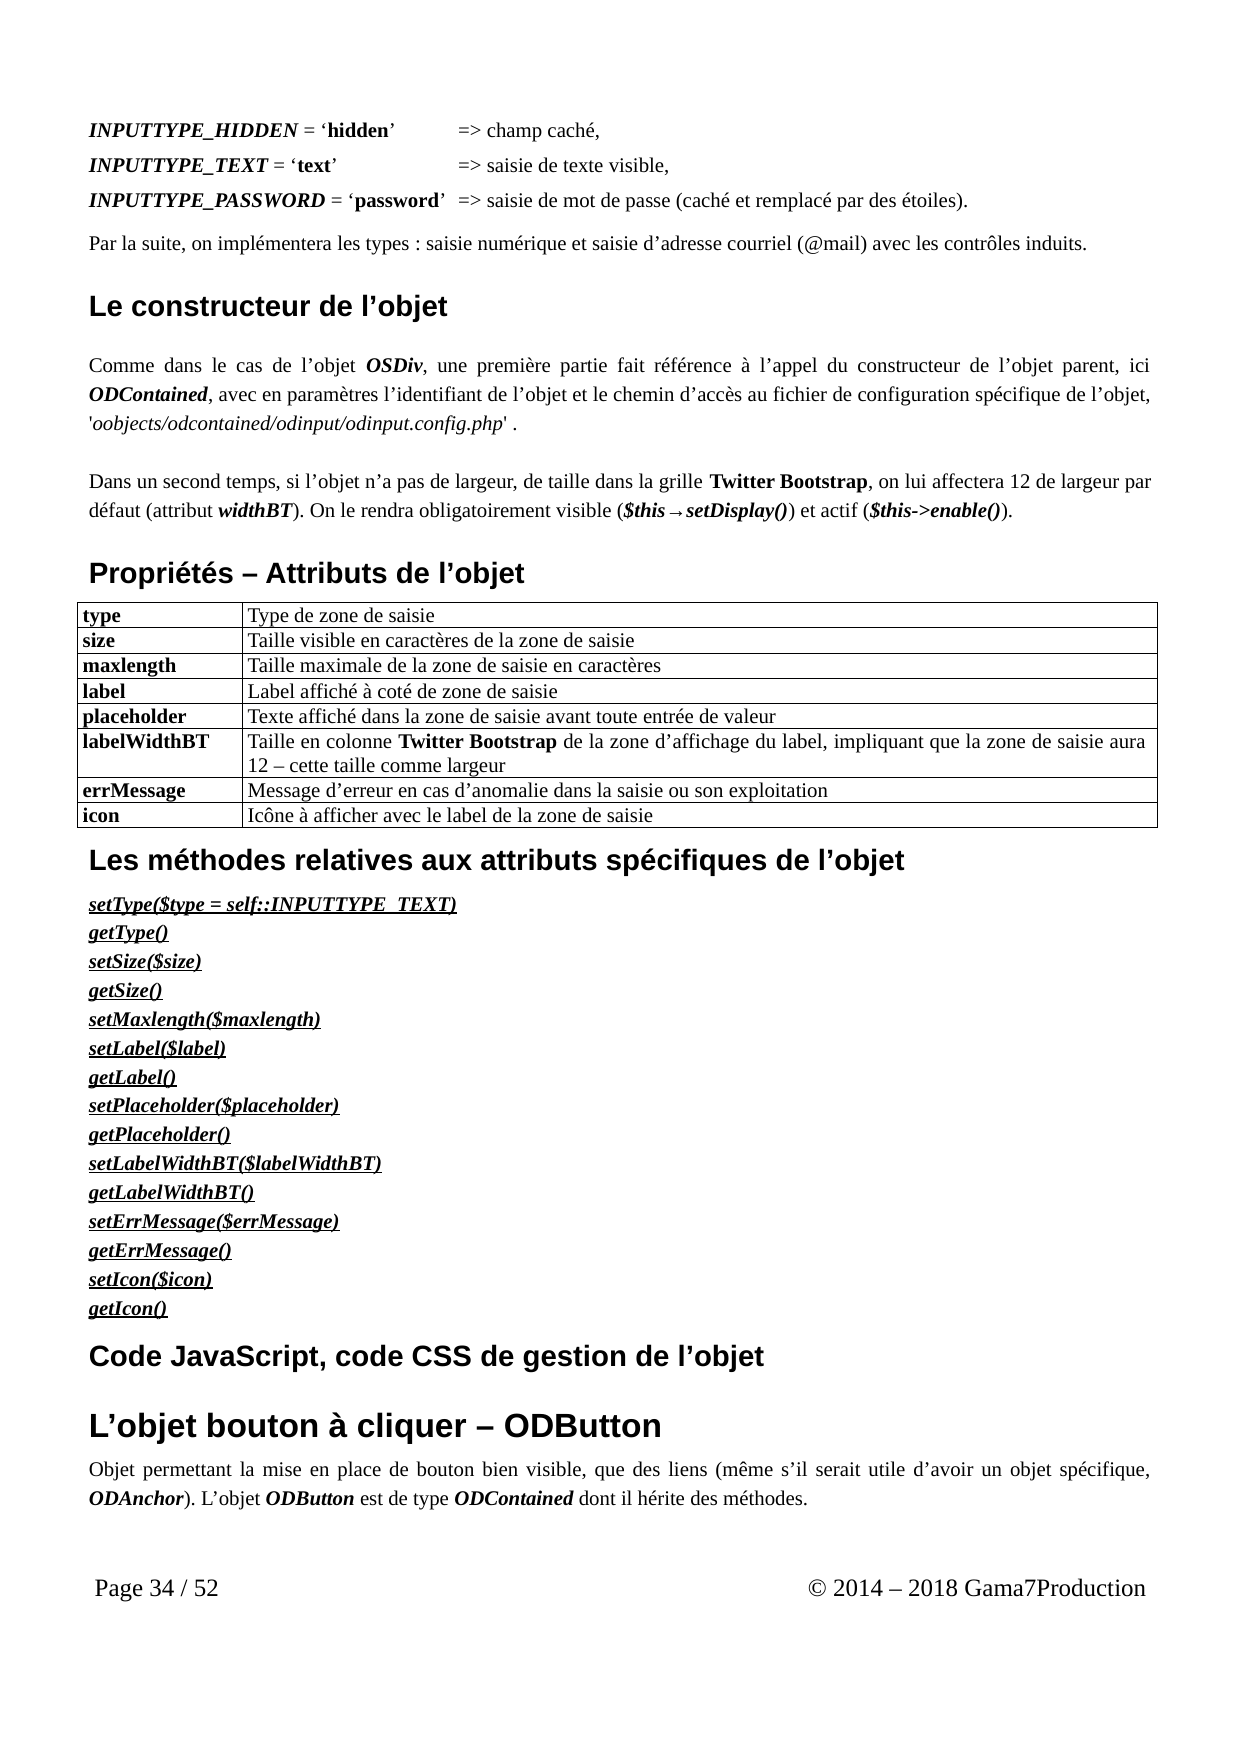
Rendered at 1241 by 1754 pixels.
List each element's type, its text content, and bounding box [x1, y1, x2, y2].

text setType($type = self::INPUTTYPE_TEXT) [88, 891, 1152, 916]
table_header Type de zone de saisie [243, 603, 1157, 627]
table_cell Taille maximale de la zone de saisie en caractères [243, 654, 1157, 677]
text INPUTTYPE_TEXT = ‘text’ => saisie de texte visible, [88, 153, 1152, 177]
table_cell labelWidthBT [78, 729, 242, 777]
table_cell maxlength [78, 654, 242, 677]
subtitle Code JavaScript, code CSS de gestion de l’objet [88, 1339, 1152, 1373]
table_cell errMessage [78, 778, 242, 802]
text Comme dans le cas de l’objet OSDiv, une première partie fait référence à l’appel du constructeur de l’objet parent, ici ODContained, avec en paramètres l’identifiant de l’objet et le chemin d’accès au fichier de configuration spécifique de l’objet, 'oobjects/odcontained/odinput/odinput.config.php' . [88, 353, 1152, 434]
table_cell Taille en colonne Twitter Bootstrap de la zone d’affichage du label, impliquant que la zone de saisie aura 12 – cette taille comme largeur [243, 729, 1157, 777]
text setIcon($icon) [88, 1267, 1152, 1291]
subtitle Propriétés – Attributs de l’objet [88, 556, 1152, 590]
table_cell Label affiché à coté de zone de saisie [243, 679, 1157, 703]
subtitle Le constructeur de l’objet [88, 289, 1152, 323]
text getLabelWidthBT() [88, 1180, 1152, 1204]
text getIcon() [88, 1295, 1152, 1319]
text setMaxlength($maxlength) [88, 1007, 1152, 1031]
text getSize() [88, 978, 1152, 1002]
table_header type [78, 603, 242, 627]
text setPlaceholder($placeholder) [88, 1093, 1152, 1117]
text INPUTTYPE_PASSWORD = ‘password’ => saisie de mot de passe (caché et remplacé par des étoiles). [88, 188, 1152, 212]
text setLabel($label) [88, 1036, 1152, 1060]
table_cell Message d’erreur en cas d’anomalie dans la saisie ou son exploitation [243, 778, 1157, 802]
text setLabelWidthBT($labelWidthBT) [88, 1151, 1152, 1175]
text Par la suite, on implémentera les types : saisie numérique et saisie d’adresse courriel (@mail) avec les contrôles induits. [88, 231, 1152, 255]
subtitle L’objet bouton à cliquer – ODButton [88, 1406, 1152, 1444]
text setErrMessage($errMessage) [88, 1209, 1152, 1233]
text setSize($size) [88, 949, 1152, 973]
text getErrMessage() [88, 1238, 1152, 1262]
text Objet permettant la mise en place de bouton bien visible, que des liens (même s’il serait utile d’avoir un objet spécifique, ODAnchor). L’objet ODButton est de type ODContained dont il hérite des méthodes. [88, 1457, 1152, 1510]
table_cell Icône à afficher avec le label de la zone de saisie [243, 803, 1157, 827]
text Dans un second temps, si l’objet n’a pas de largeur, de taille dans la grille Twitter Bootstrap, on lui affectera 12 de largeur par défaut (attribut widthBT). On le rendra obligatoirement visible ($this→setDisplay()) et actif ($this->enable()). [88, 469, 1152, 522]
table_cell Taille visible en caractères de la zone de saisie [243, 628, 1157, 652]
text getType() [88, 920, 1152, 944]
text getPlaceholder() [88, 1122, 1152, 1146]
table_cell size [78, 628, 242, 652]
subtitle Les méthodes relatives aux attributs spécifiques de l’objet [88, 843, 1152, 877]
table_cell Texte affiché dans la zone de saisie avant toute entrée de valeur [243, 704, 1157, 728]
table_cell label [78, 679, 242, 703]
text INPUTTYPE_HIDDEN = ‘hidden’ => champ caché, [88, 118, 1152, 142]
table_cell placeholder [78, 704, 242, 728]
table_cell icon [78, 803, 242, 827]
text getLabel() [88, 1064, 1152, 1089]
